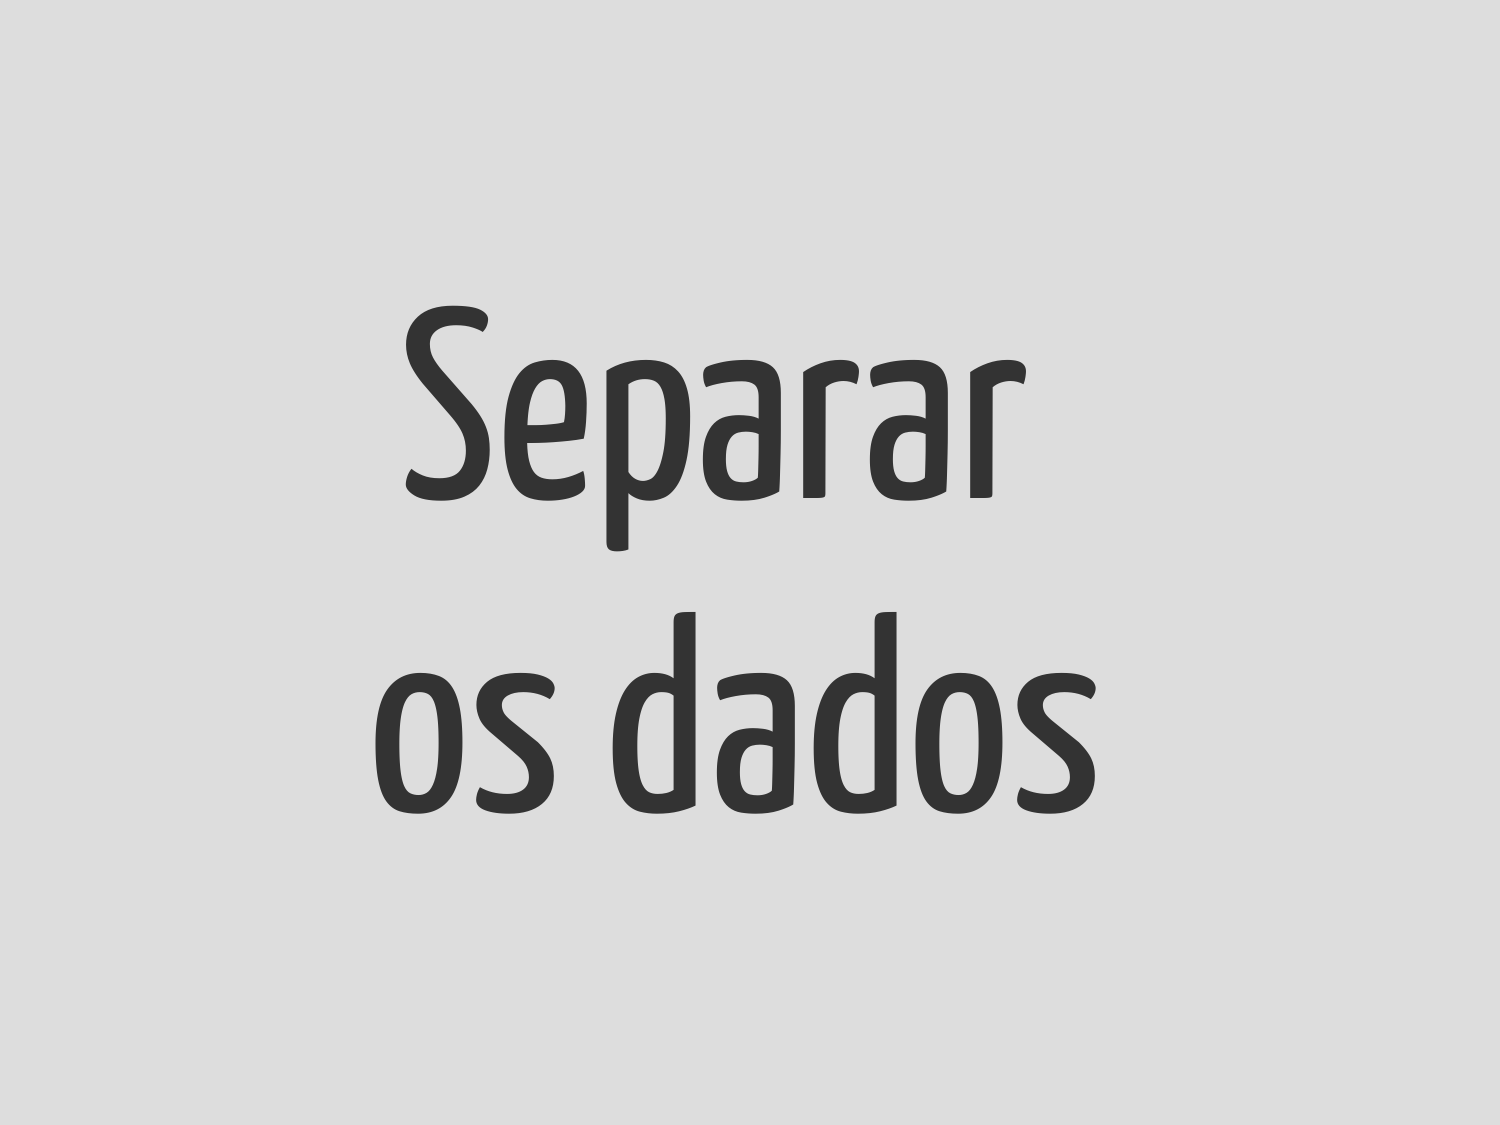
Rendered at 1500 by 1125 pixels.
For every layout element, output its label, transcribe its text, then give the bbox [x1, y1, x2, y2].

text_box Separar os dados [354, 231, 1146, 894]
